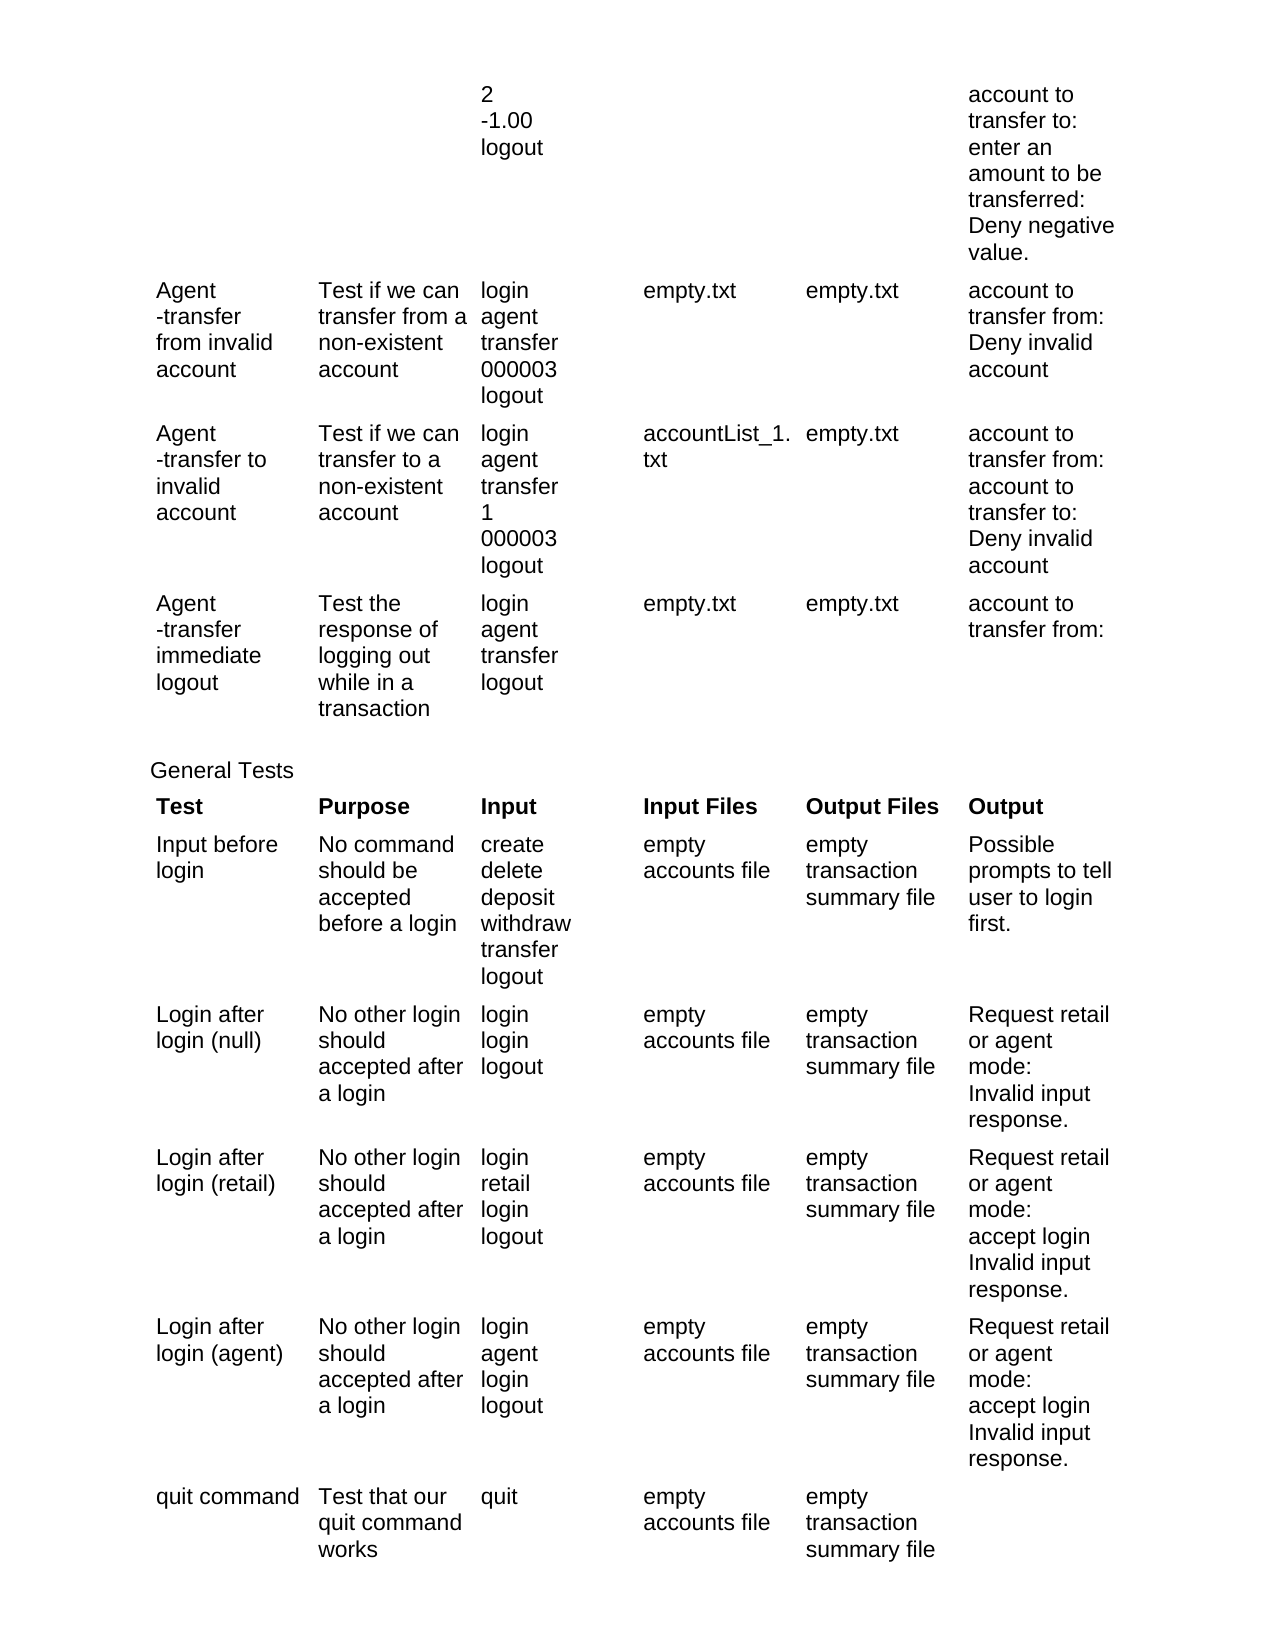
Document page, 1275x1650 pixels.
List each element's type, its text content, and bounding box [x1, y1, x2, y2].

table_cell account to transfer from: Deny invalid account [963, 271, 1125, 414]
table_cell Login after login (retail) [150, 1138, 312, 1308]
table_cell empty.txt [638, 271, 800, 414]
table_cell Agent -transfer to invalid account [150, 414, 312, 584]
table_cell 2 -1.00 logout [475, 75, 637, 271]
table_cell Test if we can transfer to a non-existent account [313, 414, 475, 584]
table_cell No other login should accepted after a login [313, 995, 475, 1138]
table_cell empty transaction summary file [800, 825, 962, 995]
table_cell empty transaction summary file [800, 1138, 962, 1308]
table_cell accountList_1.txt [638, 414, 800, 584]
table_cell account to transfer from: account to transfer to: Deny invalid account [963, 414, 1125, 584]
table_cell [150, 75, 312, 271]
table_cell empty transaction summary file [800, 1477, 962, 1568]
table_cell Possible prompts to tell user to login first. [963, 825, 1125, 995]
table_cell account to transfer to: enter an amount to be transferred: Deny negative value. [963, 75, 1125, 271]
table_cell Login after login (agent) [150, 1308, 312, 1477]
table_cell login agent transfer 1 000003 logout [475, 414, 637, 584]
table_cell [638, 75, 800, 271]
table_cell login retail login logout [475, 1138, 637, 1308]
table_cell empty accounts file [638, 1477, 800, 1568]
table_cell empty accounts file [638, 995, 800, 1138]
table_cell empty.txt [800, 271, 962, 414]
table_cell Request retail or agent mode: accept login Invalid input response. [963, 1308, 1125, 1477]
table_cell [800, 75, 962, 271]
table_cell Input before login [150, 825, 312, 995]
table_cell login agent login logout [475, 1308, 637, 1477]
table_cell Test that our quit command works [313, 1477, 475, 1568]
table_cell empty accounts file [638, 825, 800, 995]
table_cell [963, 1477, 1125, 1568]
table_cell empty accounts file [638, 1308, 800, 1477]
table_header Input [475, 788, 637, 825]
table_cell Test if we can transfer from a non-existent account [313, 271, 475, 414]
table_cell Request retail or agent mode: Invalid input response. [963, 995, 1125, 1138]
table_cell login agent transfer logout [475, 584, 637, 727]
table_cell quit command [150, 1477, 312, 1568]
table_cell Agent -transfer immediate logout [150, 584, 312, 727]
table_cell Test the response of logging out while in a transaction [313, 584, 475, 727]
table_cell empty transaction summary file [800, 995, 962, 1138]
table_cell login agent transfer 000003 logout [475, 271, 637, 414]
table_cell Agent -transfer from invalid account [150, 271, 312, 414]
table_cell quit [475, 1477, 637, 1568]
table_cell empty.txt [638, 584, 800, 727]
text General Tests [150, 757, 1125, 783]
table_cell account to transfer from: [963, 584, 1125, 727]
table_cell No other login should accepted after a login [313, 1138, 475, 1308]
table_cell empty transaction summary file [800, 1308, 962, 1477]
table_header Output [963, 788, 1125, 825]
table_cell empty.txt [800, 584, 962, 727]
table_cell create delete deposit withdraw transfer logout [475, 825, 637, 995]
table_cell empty.txt [800, 414, 962, 584]
table_header Test [150, 788, 312, 825]
table_cell [313, 75, 475, 271]
table_cell No command should be accepted before a login [313, 825, 475, 995]
table_cell empty accounts file [638, 1138, 800, 1308]
table_cell Login after login (null) [150, 995, 312, 1138]
table_cell No other login should accepted after a login [313, 1308, 475, 1477]
table_header Purpose [313, 788, 475, 825]
table_cell Request retail or agent mode: accept login Invalid input response. [963, 1138, 1125, 1308]
table_header Input Files [638, 788, 800, 825]
table_header Output Files [800, 788, 962, 825]
table_cell login login logout [475, 995, 637, 1138]
